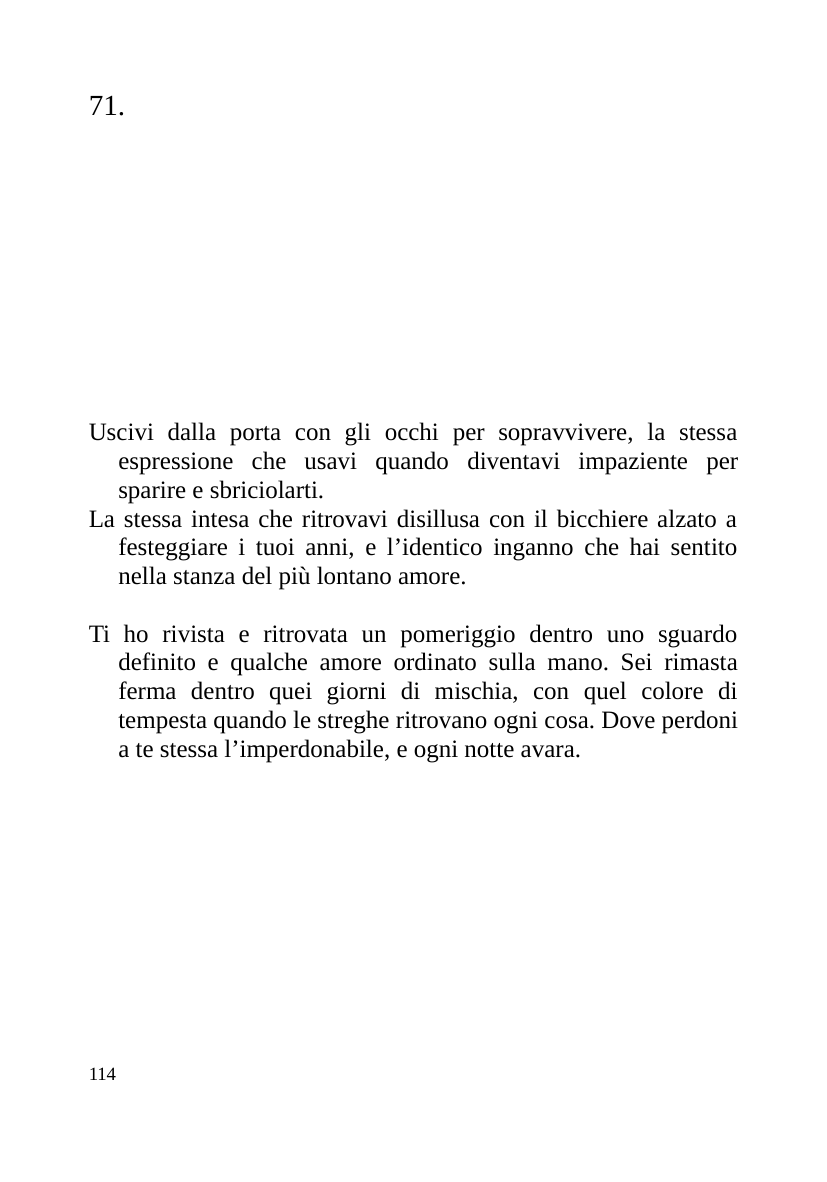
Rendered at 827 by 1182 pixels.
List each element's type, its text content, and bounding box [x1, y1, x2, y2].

text La stessa intesa che ritrovavi disillusa con il bicchiere alzato a festeggiare i tuoi anni, e l’identico inganno che hai sentito nella stanza del più lontano amore. [88, 504, 738, 590]
text Ti ho rivista e ritrovata un pomeriggio dentro uno sguardo definito e qualche amore ordinato sulla mano. Sei rimasta ferma dentro quei giorni di mischia, con quel colore di tempesta quando le streghe ritrovano ogni cosa. Dove perdoni a te stessa l’imperdonabile, e ogni notte avara. [88, 619, 738, 762]
text Uscivi dalla porta con gli occhi per sopravvivere, la stessa espressione che usavi quando diventavi impaziente per sparire e sbriciolarti. [88, 417, 738, 504]
subtitle 71. [88, 88, 738, 122]
